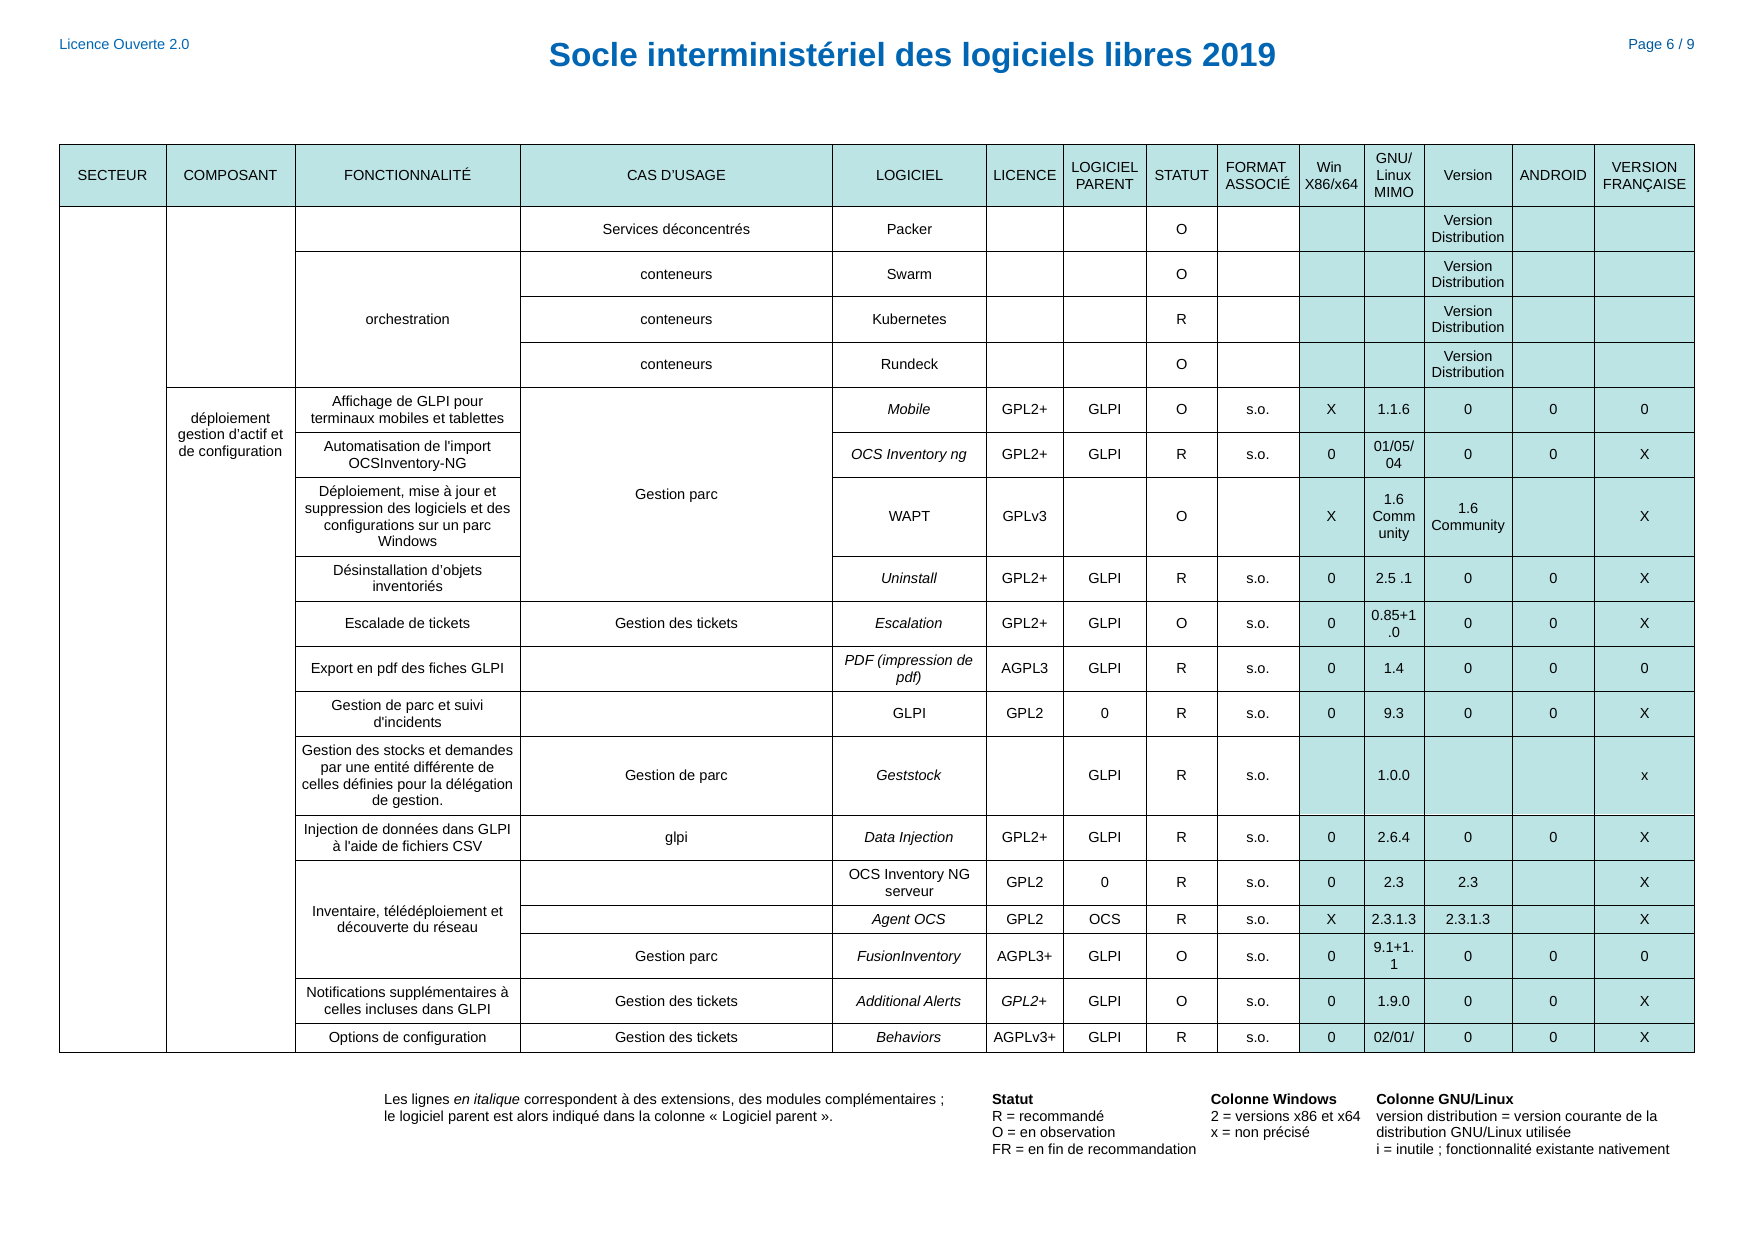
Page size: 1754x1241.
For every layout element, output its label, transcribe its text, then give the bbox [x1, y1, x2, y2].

table_cell 9.3 [1365, 692, 1424, 736]
table_cell GPL2+ [987, 979, 1063, 1023]
table_cell 0 [1300, 602, 1364, 646]
table_header FONCTIONNALITÉ [296, 145, 520, 206]
table_cell OCS Inventory ng [833, 433, 986, 477]
table_header SECTEUR [60, 145, 166, 206]
table_cell GLPI [1064, 433, 1146, 477]
table_cell s.o. [1218, 737, 1299, 814]
table_cell 1.0.0 [1365, 737, 1424, 814]
table_cell 2.3 [1425, 861, 1512, 905]
table_cell 0 [1513, 388, 1594, 432]
table_cell Services déconcentrés [521, 207, 832, 251]
table_cell 0 [1425, 388, 1512, 432]
table_cell GLPI [1064, 388, 1146, 432]
table_cell R [1147, 906, 1217, 933]
table_cell Kubernetes [833, 297, 986, 342]
table_cell 1.6 Community [1365, 478, 1424, 556]
table_cell O [1147, 934, 1217, 978]
table_cell s.o. [1218, 692, 1299, 736]
table_cell [1595, 297, 1694, 342]
table_cell [1218, 297, 1299, 342]
table_cell [1300, 737, 1364, 814]
table_cell O [1147, 343, 1217, 387]
table_cell [1595, 252, 1694, 296]
table_cell 1.9.0 [1365, 979, 1424, 1023]
table_cell AGPLv3+ [987, 1024, 1063, 1052]
table_cell [1595, 207, 1694, 251]
table_cell 0 [1300, 861, 1364, 905]
table_cell 0 [1425, 934, 1512, 978]
table_cell R [1147, 1024, 1217, 1052]
table_cell Escalation [833, 602, 986, 646]
table_cell GLPI [1064, 816, 1146, 860]
table_cell Notifications supplémentaires à celles incluses dans GLPI [296, 979, 520, 1023]
table_cell [1218, 478, 1299, 556]
table_cell OCS Inventory NG serveur [833, 861, 986, 905]
table_cell Geststock [833, 737, 986, 814]
table_cell 0 [1064, 692, 1146, 736]
table_cell s.o. [1218, 557, 1299, 601]
table_cell Automatisation de l'import OCSInventory-NG [296, 433, 520, 477]
table_cell Inventaire, télédéploiement et découverte du réseau [296, 861, 520, 978]
table_cell [1513, 343, 1594, 387]
table_cell 0 [1425, 602, 1512, 646]
table_cell [1365, 343, 1424, 387]
table_cell s.o. [1218, 388, 1299, 432]
table_cell O [1147, 207, 1217, 251]
table_cell Escalade de tickets [296, 602, 520, 646]
table_header STATUT [1147, 145, 1217, 206]
table_cell X [1595, 861, 1694, 905]
table_cell GLPI [1064, 737, 1146, 814]
table_cell Gestion des tickets [521, 602, 832, 646]
table_cell X [1595, 433, 1694, 477]
table_cell 0 [1595, 388, 1694, 432]
table_cell R [1147, 647, 1217, 691]
table_cell 0 [1425, 647, 1512, 691]
table_cell 0 [1300, 934, 1364, 978]
table_cell 0 [1064, 861, 1146, 905]
table_cell O [1147, 602, 1217, 646]
table_cell 0 [1513, 647, 1594, 691]
table_cell X [1300, 906, 1364, 933]
table_cell GPL2 [987, 861, 1063, 905]
table_cell déploiement gestion d’actif et de configuration [167, 388, 295, 1052]
table_header COMPOSANT [167, 145, 295, 206]
table_cell [60, 207, 166, 1052]
table_cell O [1147, 388, 1217, 432]
table_cell 0 [1425, 1024, 1512, 1052]
table_cell [1300, 297, 1364, 342]
table_header LICENCE [987, 145, 1063, 206]
table_cell s.o. [1218, 602, 1299, 646]
table_cell 0 [1300, 692, 1364, 736]
table_cell Additional Alerts [833, 979, 986, 1023]
table_cell X [1595, 602, 1694, 646]
table_cell [1064, 343, 1146, 387]
table_header Win X86/x64 [1300, 145, 1364, 206]
table_cell Désinstallation d’objets inventoriés [296, 557, 520, 601]
table_cell glpi [521, 816, 832, 860]
table_cell GPL2+ [987, 602, 1063, 646]
table_cell O [1147, 252, 1217, 296]
table_cell [1365, 297, 1424, 342]
table_cell X [1300, 388, 1364, 432]
table_cell X [1595, 816, 1694, 860]
table_header Version [1425, 145, 1512, 206]
table_cell 1.6 Community [1425, 478, 1512, 556]
table_cell 01/05/04 [1365, 433, 1424, 477]
table_cell X [1595, 1024, 1694, 1052]
table_header VERSION FRANÇAISE [1595, 145, 1694, 206]
table_cell s.o. [1218, 861, 1299, 905]
table_cell R [1147, 737, 1217, 814]
table_cell GPL2 [987, 906, 1063, 933]
table_cell 0 [1425, 816, 1512, 860]
table_cell [1595, 343, 1694, 387]
table_cell Options de configuration [296, 1024, 520, 1052]
table_cell R [1147, 861, 1217, 905]
table_cell 02/01/ [1365, 1024, 1424, 1052]
table_cell conteneurs [521, 343, 832, 387]
table_cell [521, 861, 832, 905]
table_cell s.o. [1218, 433, 1299, 477]
table_cell s.o. [1218, 1024, 1299, 1052]
table_cell [987, 343, 1063, 387]
table_cell X [1595, 692, 1694, 736]
table_header ANDROID [1513, 145, 1594, 206]
table_cell [167, 207, 295, 387]
table_cell [1513, 861, 1594, 905]
table_cell [1064, 252, 1146, 296]
table_cell Gestion parc [521, 388, 832, 601]
table_cell FusionInventory [833, 934, 986, 978]
table_cell 0 [1513, 692, 1594, 736]
table_header FORMAT ASSOCIÉ [1218, 145, 1299, 206]
table_cell GPL2+ [987, 388, 1063, 432]
table_cell s.o. [1218, 906, 1299, 933]
table_cell [1218, 252, 1299, 296]
table_cell GPL2+ [987, 557, 1063, 601]
table_cell 0 [1425, 557, 1512, 601]
table_cell x [1595, 737, 1694, 814]
table_cell 0 [1300, 979, 1364, 1023]
table_cell Export en pdf des fiches GLPI [296, 647, 520, 691]
table_cell X [1595, 557, 1694, 601]
table_cell [1064, 297, 1146, 342]
table_cell Affichage de GLPI pour terminaux mobiles et tablettes [296, 388, 520, 432]
table_cell Uninstall [833, 557, 986, 601]
table_cell X [1595, 478, 1694, 556]
table_cell GPLv3 [987, 478, 1063, 556]
table_cell R [1147, 433, 1217, 477]
table_cell Gestion des tickets [521, 1024, 832, 1052]
table_cell 0 [1513, 433, 1594, 477]
table_cell Version Distribution [1425, 343, 1512, 387]
table_cell 9.1+1.1 [1365, 934, 1424, 978]
table_cell Injection de données dans GLPI à l'aide de fichiers CSV [296, 816, 520, 860]
table_cell 0 [1513, 602, 1594, 646]
table_cell conteneurs [521, 297, 832, 342]
table_cell 0 [1425, 692, 1512, 736]
table_cell [1365, 207, 1424, 251]
table_cell [1300, 252, 1364, 296]
table_cell [1218, 207, 1299, 251]
table_cell X [1595, 906, 1694, 933]
table_cell 0 [1300, 1024, 1364, 1052]
table_cell 0.85+1.0 [1365, 602, 1424, 646]
table_cell 0 [1300, 647, 1364, 691]
table_cell [1513, 297, 1594, 342]
table_cell [1513, 478, 1594, 556]
table_cell 1.1.6 [1365, 388, 1424, 432]
table_cell [1064, 207, 1146, 251]
table_cell GLPI [1064, 557, 1146, 601]
table_cell s.o. [1218, 934, 1299, 978]
table_cell Gestion de parc [521, 737, 832, 814]
table_cell s.o. [1218, 979, 1299, 1023]
table_cell GPL2+ [987, 433, 1063, 477]
table_cell [1425, 737, 1512, 814]
table_cell [521, 692, 832, 736]
table_header GNU/Linux MIMO [1365, 145, 1424, 206]
table_cell [1513, 906, 1594, 933]
table_cell [1218, 343, 1299, 387]
table_cell Gestion des stocks et demandes par une entité différente de celles définies pour la délégation de gestion. [296, 737, 520, 814]
table_cell X [1595, 979, 1694, 1023]
table_cell 0 [1513, 557, 1594, 601]
table_cell 0 [1300, 557, 1364, 601]
table_cell [987, 252, 1063, 296]
table_cell Rundeck [833, 343, 986, 387]
table_cell orchestration [296, 252, 520, 387]
table_cell [521, 906, 832, 933]
table_cell [1513, 737, 1594, 814]
table_cell 0 [1425, 979, 1512, 1023]
table_cell GLPI [1064, 602, 1146, 646]
table_header LOGICIEL PARENT [1064, 145, 1146, 206]
table_cell Version Distribution [1425, 207, 1512, 251]
table_cell X [1300, 478, 1364, 556]
table_cell WAPT [833, 478, 986, 556]
table_cell 0 [1513, 816, 1594, 860]
table_cell GLPI [1064, 934, 1146, 978]
table_cell R [1147, 297, 1217, 342]
table_cell 2.3 [1365, 861, 1424, 905]
table_cell [987, 207, 1063, 251]
table_cell Swarm [833, 252, 986, 296]
table_cell [1300, 207, 1364, 251]
table_cell [987, 297, 1063, 342]
table_cell R [1147, 692, 1217, 736]
table_cell 2.5 .1 [1365, 557, 1424, 601]
table_header LOGICIEL [833, 145, 986, 206]
table_cell Déploiement, mise à jour et suppression des logiciels et des configurations sur un parc Windows [296, 478, 520, 556]
table_cell R [1147, 557, 1217, 601]
table_cell [296, 207, 520, 251]
table_cell GLPI [1064, 647, 1146, 691]
table_cell 0 [1300, 433, 1364, 477]
table_cell [987, 737, 1063, 814]
table_cell 0 [1513, 1024, 1594, 1052]
table_cell GPL2 [987, 692, 1063, 736]
table_header CAS D’USAGE [521, 145, 832, 206]
table_cell s.o. [1218, 816, 1299, 860]
table_cell 2.3.1.3 [1365, 906, 1424, 933]
table_cell GPL2+ [987, 816, 1063, 860]
table_cell GLPI [833, 692, 986, 736]
table_cell AGPL3+ [987, 934, 1063, 978]
table_cell 0 [1513, 979, 1594, 1023]
table_cell Data Injection [833, 816, 986, 860]
table_cell 2.3.1.3 [1425, 906, 1512, 933]
table_cell OCS [1064, 906, 1146, 933]
table_cell Gestion des tickets [521, 979, 832, 1023]
table_cell [1300, 343, 1364, 387]
table_cell O [1147, 478, 1217, 556]
table_cell 0 [1300, 816, 1364, 860]
table_cell Behaviors [833, 1024, 986, 1052]
table_cell Agent OCS [833, 906, 986, 933]
table_cell Gestion parc [521, 934, 832, 978]
table_cell 1.4 [1365, 647, 1424, 691]
table_cell 0 [1595, 934, 1694, 978]
table_cell [521, 647, 832, 691]
table_cell s.o. [1218, 647, 1299, 691]
table_cell [1513, 252, 1594, 296]
table_cell 0 [1513, 934, 1594, 978]
table_cell [1064, 478, 1146, 556]
table_cell GLPI [1064, 1024, 1146, 1052]
table_cell [1513, 207, 1594, 251]
table_cell Gestion de parc et suivi d'incidents [296, 692, 520, 736]
table_cell Version Distribution [1425, 252, 1512, 296]
table_cell [1365, 252, 1424, 296]
table_cell 0 [1595, 647, 1694, 691]
table_cell GLPI [1064, 979, 1146, 1023]
table_cell AGPL3 [987, 647, 1063, 691]
table_cell PDF (impression de pdf) [833, 647, 986, 691]
table_cell 2.6.4 [1365, 816, 1424, 860]
table_cell 0 [1425, 433, 1512, 477]
table_cell Mobile [833, 388, 986, 432]
table_cell Packer [833, 207, 986, 251]
table_cell R [1147, 816, 1217, 860]
table_cell O [1147, 979, 1217, 1023]
table_cell conteneurs [521, 252, 832, 296]
table_cell Version Distribution [1425, 297, 1512, 342]
